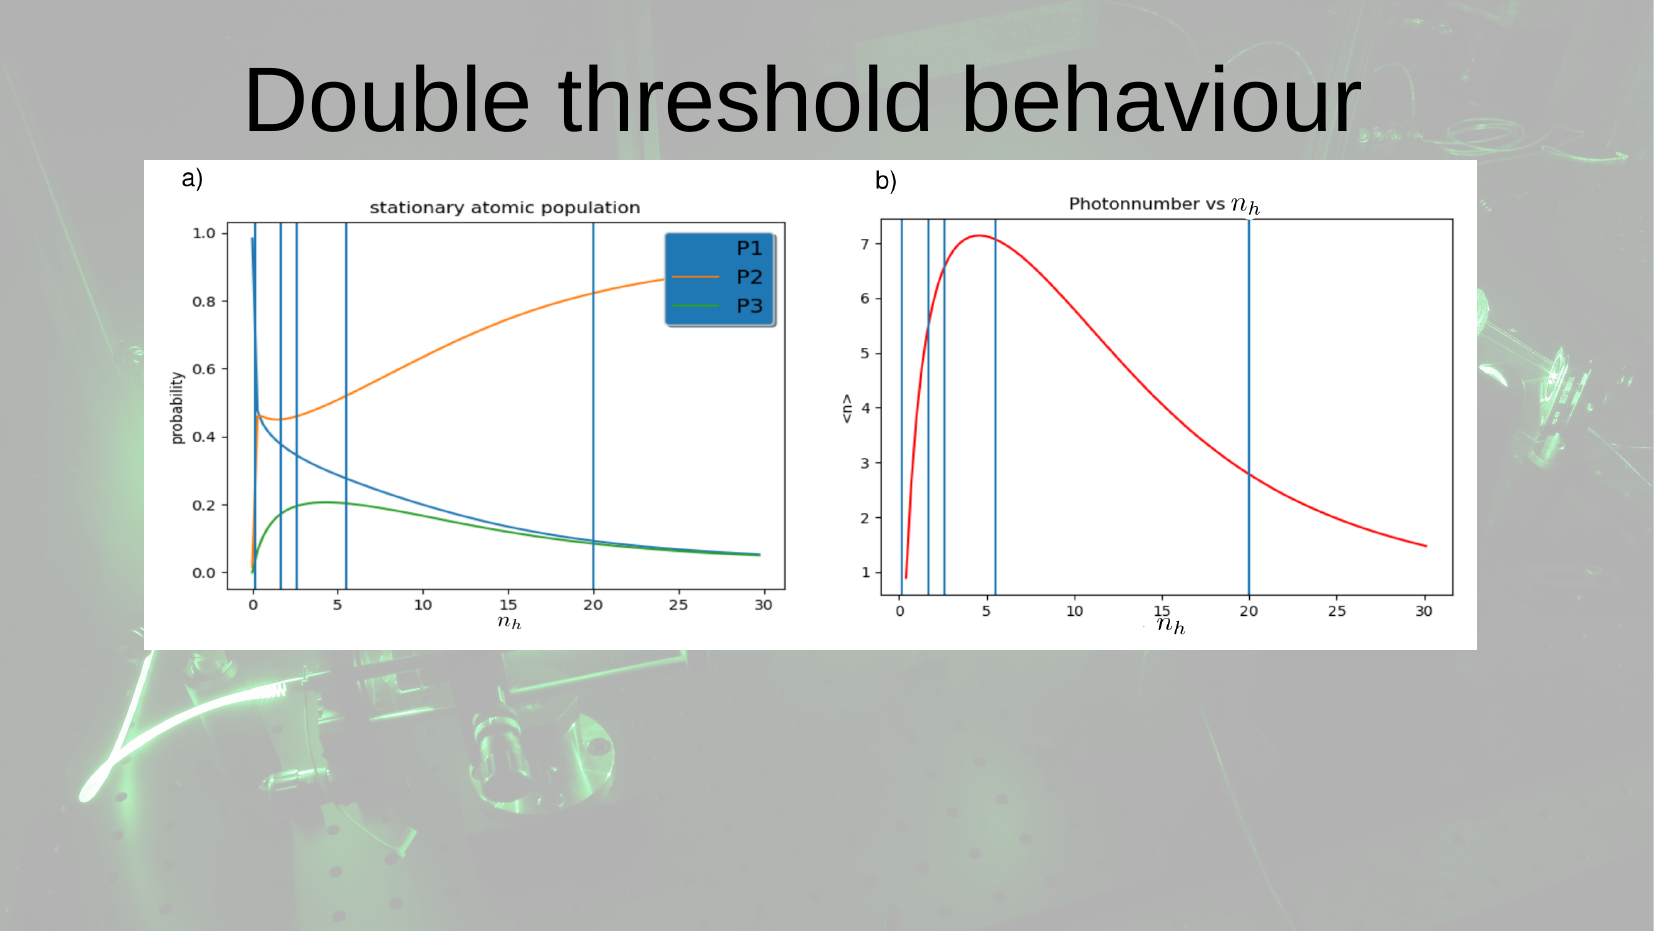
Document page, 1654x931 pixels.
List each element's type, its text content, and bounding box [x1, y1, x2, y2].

picture [144, 160, 1477, 650]
title Double threshold behaviour [59, 21, 1548, 178]
